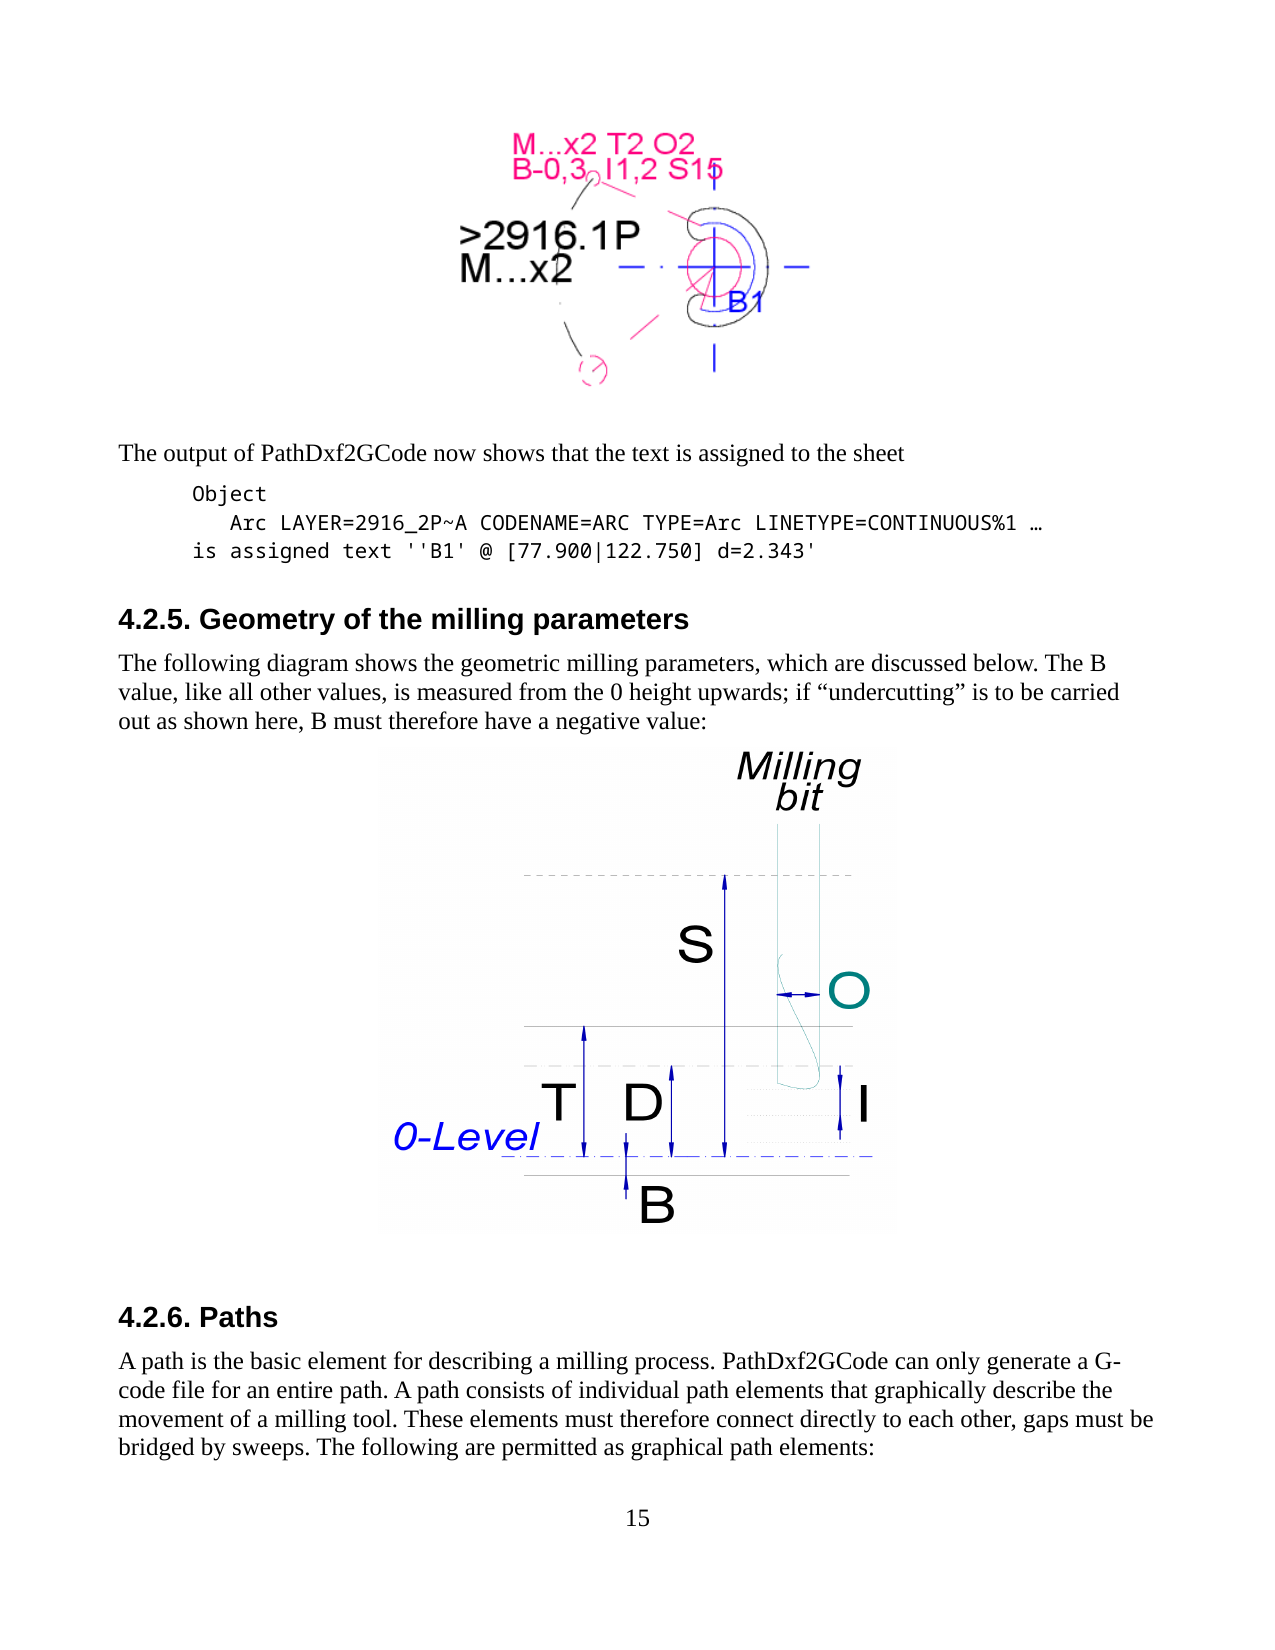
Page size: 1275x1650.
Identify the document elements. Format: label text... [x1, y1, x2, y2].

subtitle 4.2.6. Paths [118, 1300, 1157, 1334]
subtitle 4.2.5. Geometry of the milling parameters [118, 602, 1157, 636]
text The following diagram shows the geometric milling parameters, which are discussed below. The B value, like all other values, is measured from the 0 height upwards; if “undercutting” is to be carried out as shown here, B must therefore have a negative value: [118, 648, 1157, 734]
text A path is the basic element for describing a milling process. PathDxf2GCode can only generate a G-code file for an entire path. A path consists of individual path elements that graphically describe the movement of a milling tool. These elements must therefore connect directly to each other, gaps must be bridged by sweeps. The following are permitted as graphical path elements: [118, 1346, 1157, 1461]
text The output of PathDxf2GCode now shows that the text is assigned to the sheet [118, 438, 1157, 467]
text Object Arc LAYER=2916_2P~A CODENAME=ARC TYPE=Arc LINETYPE=CONTINUOUS%1 … is assigned text ''B1' @ [77.900|122.750] d=2.343' [192, 479, 1157, 565]
